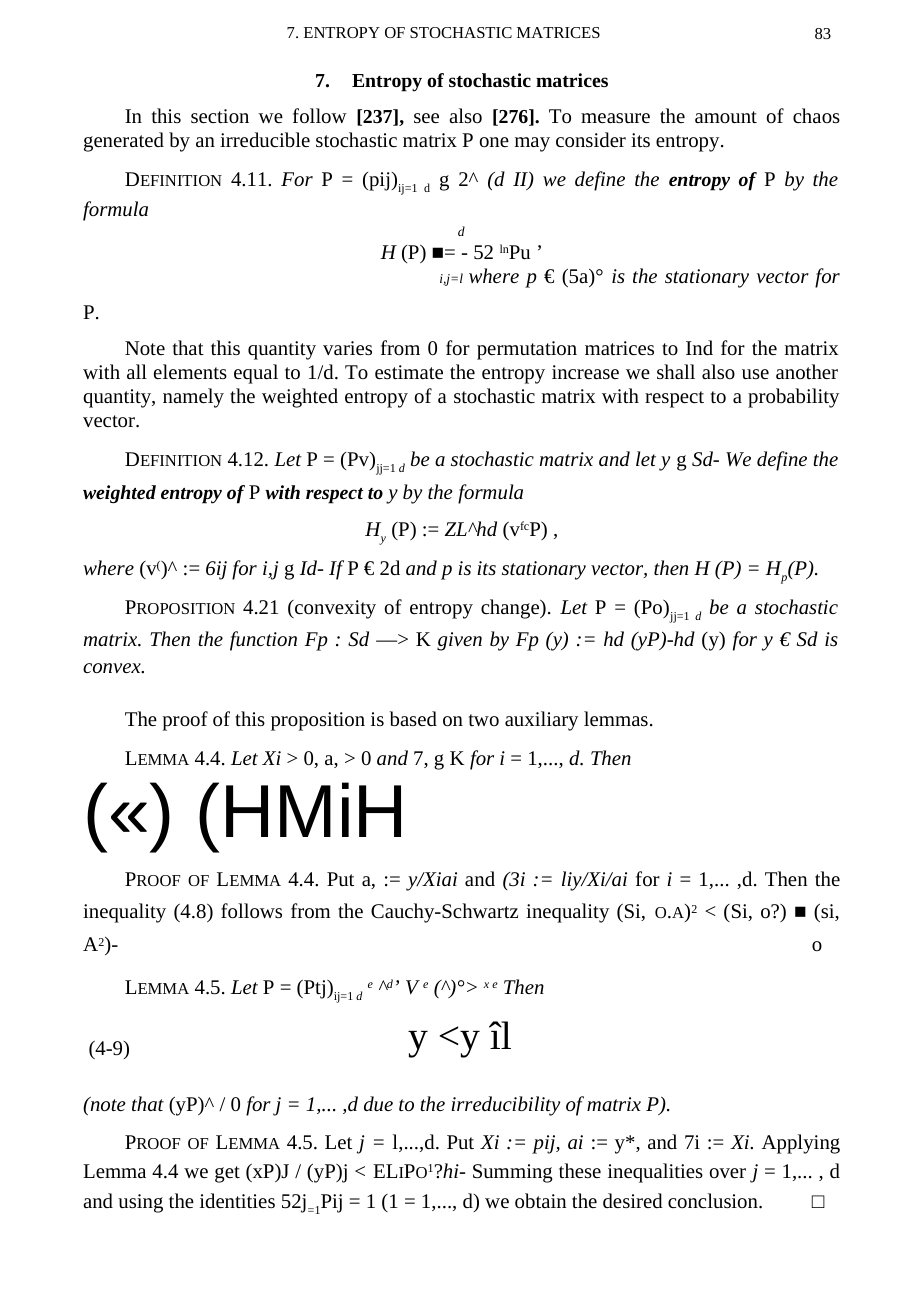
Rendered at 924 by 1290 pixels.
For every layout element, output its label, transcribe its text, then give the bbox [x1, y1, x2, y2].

text Proof of Lemma 4.4. Put a, := y/Xiai and (3i := liy/Xi/ai for i = 1,... ,d. Then the inequality (4.8) follows from the Cauchy-Schwartz inequality (Si, o.a)2 < (Si, o?) ■ (si, A2)- o [83, 867, 840, 956]
text 7. ENTROPY OF STOCHASTIC MATRICES [286, 23, 635, 42]
text Proof of Lemma 4.5. Let j = l,...,d. Put Xi := pij, ai := y*, and 7i := Xi. Applying Lemma 4.4 we get (xP)J / (yP)j < ELiPo1?hi- Sum­ming these inequalities over j = 1,... , d and using the identities 52j=1Pij = 1 (1 = 1,..., d) we obtain the desired conclusion. □ [83, 1130, 840, 1217]
text Note that this quantity varies from 0 for permutation matrices to Ind for the matrix with all elements equal to 1/d. To estimate the entropy increase we shall also use another quantity, namely the weighted entropy of a stochastic matrix with respect to a probability vector. [83, 336, 840, 432]
text Proposition 4.21 (convexity of entropy change). Let P = (Po)jj=1 d be a stochastic matrix. Then the function Fp : Sd —> K given by Fp (y) := hd (yP)-hd (y) for y € Sd is convex. [83, 595, 840, 678]
text Definition 4.12. Let P = (Pv)jj=1 d be a stochastic matrix and let y g Sd- We define the weighted entropy of P with respect to y by the formula [83, 447, 840, 504]
text («) (HMiH [83, 779, 840, 852]
text Lemma 4.4. Let Xi > 0, a, > 0 and 7, g K for i = 1,..., d. Then [83, 746, 840, 770]
text The proof of this proposition is based on two auxiliary lemmas. [83, 707, 840, 731]
subtitle 7. Entropy of stochastic matrices [83, 69, 840, 92]
text i,j=l where p € (5a)° is the stationary vector for P. [83, 264, 840, 324]
text H (P) ■= - 52 lnPu ’ [83, 239, 840, 264]
text Lemma 4.5. Let P = (Ptj)ij=1 d e ^d’ V e (^)°> x e Then [83, 975, 840, 1003]
text (4-9) [88, 1036, 133, 1060]
text Definition 4.11. For P = (pij)ij=1 d g 2^ (d II) we define the entropy of P by the formula [83, 167, 840, 221]
text Hy (P) := ZL^hd (vfcP) , [83, 517, 840, 545]
text In this section we follow [237], see also [276]. To measure the amount of chaos generated by an irreducible stochastic matrix P one may consider its entropy. [83, 104, 840, 152]
text (note that (yP)^ / 0 for j = 1,... ,d due to the irreducibility of matrix P). [83, 1092, 840, 1116]
text 83 [814, 24, 835, 43]
text where (v()^ := 6ij for i,j g Id- If P € 2d and p is its stationary vector, then H (P) = Hp(P). [83, 556, 840, 584]
text d [83, 224, 840, 239]
text y <y îl [371, 1013, 548, 1058]
